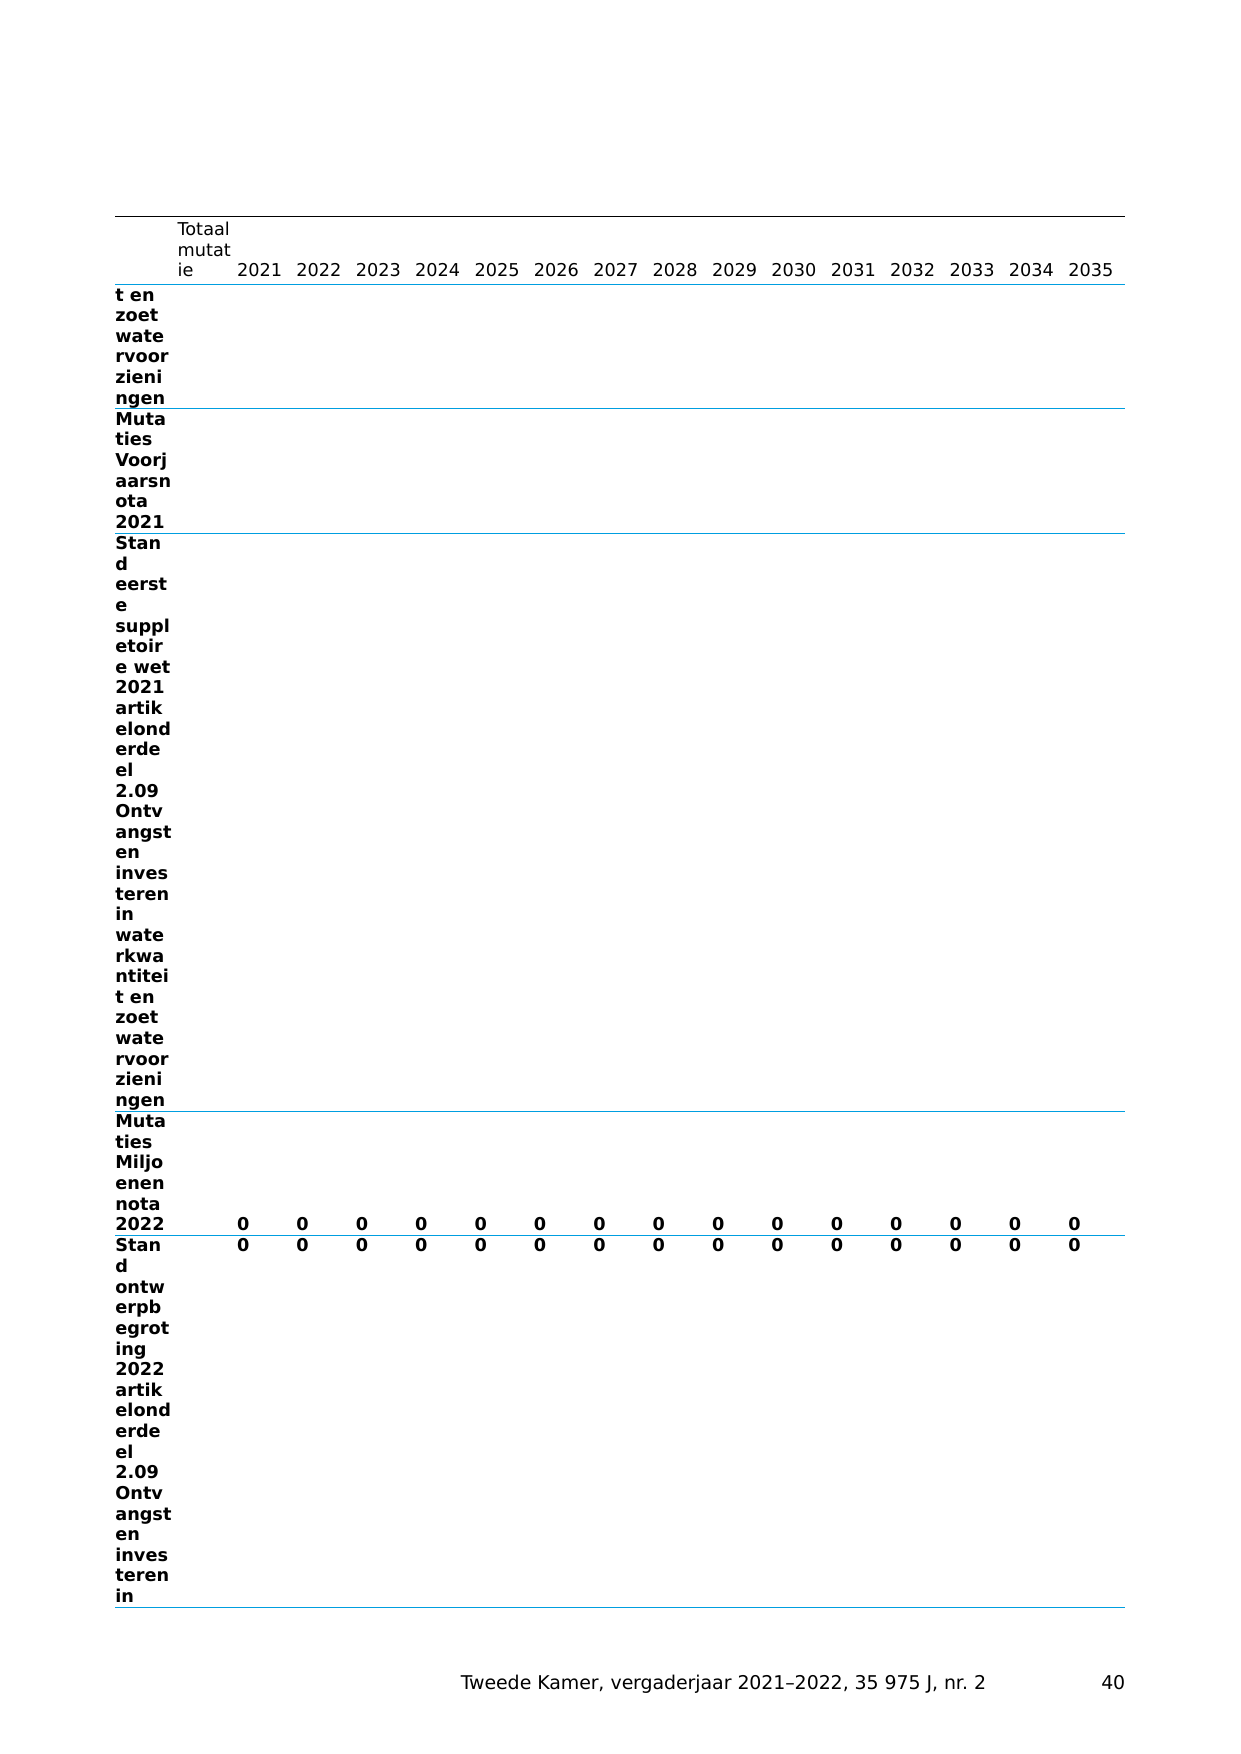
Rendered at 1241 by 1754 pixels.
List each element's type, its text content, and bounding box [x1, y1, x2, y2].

table_cell [1006, 409, 1065, 532]
table_cell 0 [1006, 1236, 1065, 1607]
table_cell 0 [1065, 1112, 1125, 1235]
table_cell [590, 285, 649, 408]
table_cell t en zoetwatervoorzieningen [115, 285, 174, 408]
table_cell [768, 285, 828, 408]
table_cell [531, 285, 590, 408]
table_cell 2026 [531, 217, 590, 284]
table_cell [887, 534, 946, 1111]
table_cell [946, 409, 1006, 532]
table_cell [650, 409, 709, 532]
table_cell 0 [828, 1236, 887, 1607]
table_cell [1006, 285, 1065, 408]
table_cell 0 [471, 1112, 531, 1235]
table_cell 0 [709, 1112, 768, 1235]
table_cell [234, 285, 293, 408]
table_cell 0 [234, 1112, 293, 1235]
table_cell [471, 534, 531, 1111]
table_cell [175, 534, 234, 1111]
table_cell 2028 [650, 217, 709, 284]
table_cell [412, 285, 471, 408]
table_cell 0 [293, 1112, 353, 1235]
table_cell 2033 [946, 217, 1006, 284]
table_cell [175, 1236, 234, 1607]
table_cell [293, 285, 353, 408]
table_cell 0 [531, 1112, 590, 1235]
table_cell [768, 534, 828, 1111]
table_cell 0 [293, 1236, 353, 1607]
table_cell 0 [650, 1236, 709, 1607]
table_cell [828, 409, 887, 532]
table_cell [1006, 534, 1065, 1111]
table_cell 2034 [1006, 217, 1065, 284]
table_cell 0 [234, 1236, 293, 1607]
table_cell 0 [887, 1112, 946, 1235]
table_cell 0 [887, 1236, 946, 1607]
table_cell [412, 409, 471, 532]
table_cell 0 [768, 1236, 828, 1607]
table_cell 0 [590, 1236, 649, 1607]
table_cell 2025 [471, 217, 531, 284]
table_cell 0 [768, 1112, 828, 1235]
table_cell 0 [946, 1112, 1006, 1235]
table_cell [234, 409, 293, 532]
table_header Tabel 11 Artikel 2 Investeren in zoetwatervoorzieningen (bedragen x € 1.000) [115, 191, 1125, 216]
table_cell 2022 [293, 217, 353, 284]
table_cell [946, 534, 1006, 1111]
table_cell 0 [709, 1236, 768, 1607]
table_cell [946, 285, 1006, 408]
table_cell 0 [650, 1112, 709, 1235]
table_cell Stand ontwerpbegroting 2022 artikelonderdeel 2.09 Ontvangsten investeren in [115, 1236, 174, 1607]
table_cell [828, 534, 887, 1111]
table_cell [471, 285, 531, 408]
table_cell [353, 285, 412, 408]
table_cell [471, 409, 531, 532]
table_cell 0 [353, 1236, 412, 1607]
table_cell [353, 534, 412, 1111]
table_cell 2021 [234, 217, 293, 284]
table_cell [590, 534, 649, 1111]
table_cell [828, 285, 887, 408]
table_cell Mutaties Voorjaarsnota 2021 [115, 409, 174, 532]
table_cell [175, 285, 234, 408]
table_cell 0 [471, 1236, 531, 1607]
table_cell [650, 285, 709, 408]
table_cell [234, 534, 293, 1111]
table_cell [590, 409, 649, 532]
table_cell 2032 [887, 217, 946, 284]
table_cell 2029 [709, 217, 768, 284]
table_cell [293, 409, 353, 532]
table_cell 2030 [768, 217, 828, 284]
table_cell [115, 217, 174, 284]
table_cell [175, 1112, 234, 1235]
table_cell 0 [1065, 1236, 1125, 1607]
table_cell [709, 534, 768, 1111]
table_cell Stand eerste suppletoire wet 2021 artikelonderdeel 2.09 Ontvangsten investeren in waterkwantiteit en zoetwatervoorzieningen [115, 534, 174, 1111]
table_cell 0 [1006, 1112, 1065, 1235]
table_cell 0 [590, 1112, 649, 1235]
table_cell 0 [828, 1112, 887, 1235]
table_cell 2027 [590, 217, 649, 284]
table_cell 0 [412, 1112, 471, 1235]
table_cell 0 [946, 1236, 1006, 1607]
table_cell [1065, 285, 1125, 408]
table_cell 0 [412, 1236, 471, 1607]
table_cell [293, 534, 353, 1111]
table_cell 2031 [828, 217, 887, 284]
table_cell 2023 [353, 217, 412, 284]
table_cell [531, 534, 590, 1111]
table_cell [412, 534, 471, 1111]
table_cell 0 [353, 1112, 412, 1235]
table_cell [1065, 409, 1125, 532]
table_cell [650, 534, 709, 1111]
table_cell [768, 409, 828, 532]
table_cell [353, 409, 412, 532]
table_cell [709, 285, 768, 408]
table_cell 2035 [1065, 217, 1125, 284]
table_cell 2024 [412, 217, 471, 284]
table_cell [709, 409, 768, 532]
table_cell [887, 285, 946, 408]
table_cell [887, 409, 946, 532]
table_cell Mutaties Miljoenennota 2022 [115, 1112, 174, 1235]
table_cell Totaal mutatie [175, 217, 234, 284]
table_cell 0 [531, 1236, 590, 1607]
table_cell [175, 409, 234, 532]
table_cell [1065, 534, 1125, 1111]
table_cell [531, 409, 590, 532]
